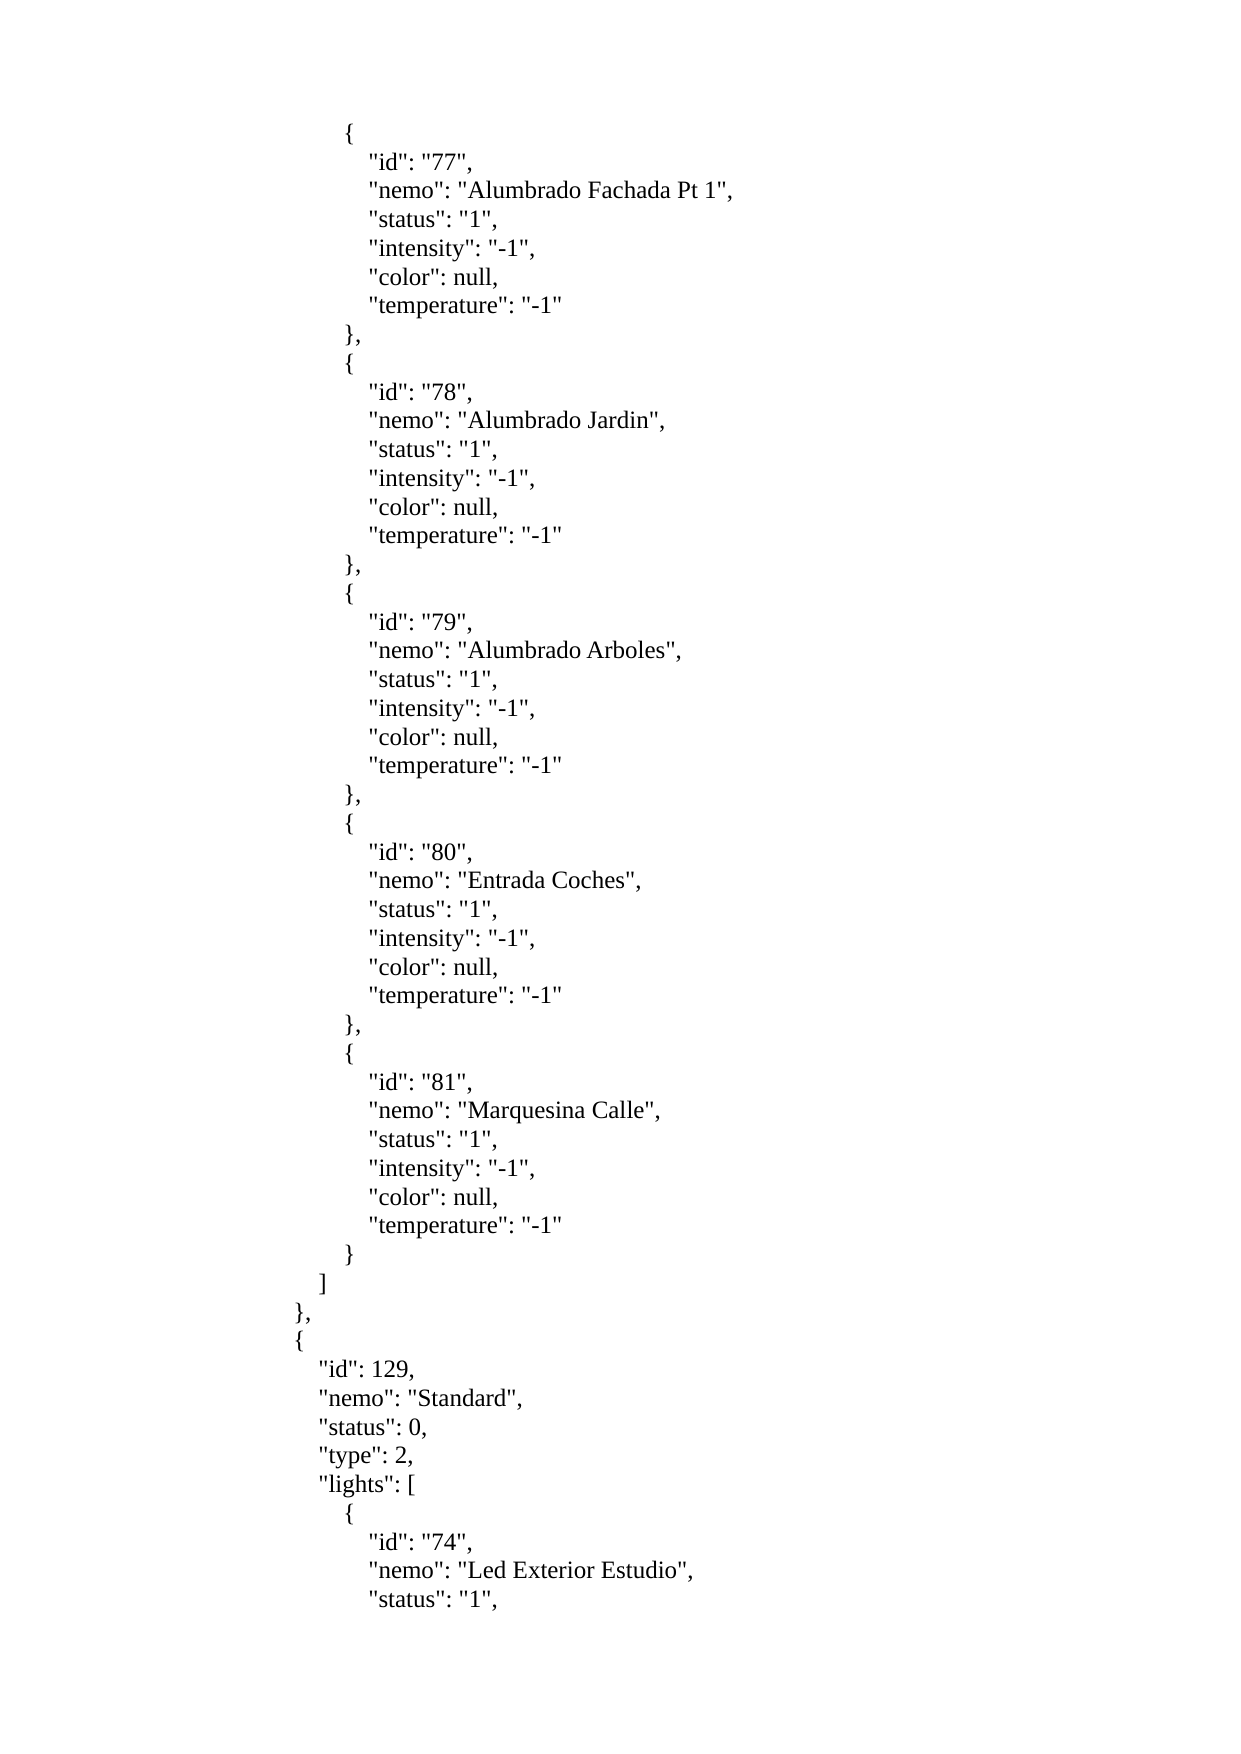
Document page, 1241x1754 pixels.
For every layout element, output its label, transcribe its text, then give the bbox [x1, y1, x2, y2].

text "temperature": "-1" [118, 1211, 1122, 1239]
text "nemo": "Alumbrado Arboles", [118, 636, 1122, 664]
text "nemo": "Entrada Coches", [118, 866, 1122, 894]
text } [118, 1239, 1122, 1268]
text "color": null, [118, 492, 1122, 521]
text }, [118, 1009, 1122, 1038]
text { [118, 1498, 1122, 1527]
text "intensity": "-1", [118, 233, 1122, 262]
text "id": "80", [118, 837, 1122, 866]
text "intensity": "-1", [118, 693, 1122, 722]
text "intensity": "-1", [118, 463, 1122, 492]
text { [118, 808, 1122, 837]
text "id": "77", [118, 147, 1122, 176]
text "color": null, [118, 262, 1122, 291]
text "type": 2, [118, 1441, 1122, 1469]
text "id": "81", [118, 1067, 1122, 1096]
text "nemo": "Standard", [118, 1383, 1122, 1412]
text }, [118, 549, 1122, 578]
text { [118, 1038, 1122, 1067]
text "status": 0, [118, 1412, 1122, 1441]
text "status": "1", [118, 1124, 1122, 1153]
text "color": null, [118, 952, 1122, 981]
text "temperature": "-1" [118, 751, 1122, 779]
text }, [118, 319, 1122, 348]
text "id": "74", [118, 1527, 1122, 1556]
text "temperature": "-1" [118, 291, 1122, 319]
text "status": "1", [118, 664, 1122, 693]
text "nemo": "Marquesina Calle", [118, 1096, 1122, 1124]
text "nemo": "Alumbrado Jardin", [118, 406, 1122, 434]
text }, [118, 1297, 1122, 1326]
text "status": "1", [118, 1584, 1122, 1613]
text { [118, 578, 1122, 607]
text "temperature": "-1" [118, 981, 1122, 1009]
text }, [118, 779, 1122, 808]
text "lights": [ [118, 1469, 1122, 1498]
text "intensity": "-1", [118, 923, 1122, 952]
text { [118, 118, 1122, 147]
text "intensity": "-1", [118, 1153, 1122, 1182]
text "status": "1", [118, 434, 1122, 463]
text ] [118, 1268, 1122, 1297]
text "status": "1", [118, 894, 1122, 923]
text "color": null, [118, 722, 1122, 751]
text "temperature": "-1" [118, 521, 1122, 549]
text "id": "78", [118, 377, 1122, 406]
text "nemo": "Alumbrado Fachada Pt 1", [118, 176, 1122, 204]
text "nemo": "Led Exterior Estudio", [118, 1556, 1122, 1584]
text "color": null, [118, 1182, 1122, 1211]
text { [118, 348, 1122, 377]
text "status": "1", [118, 204, 1122, 233]
text "id": "79", [118, 607, 1122, 636]
text "id": 129, [118, 1354, 1122, 1383]
text { [118, 1326, 1122, 1354]
